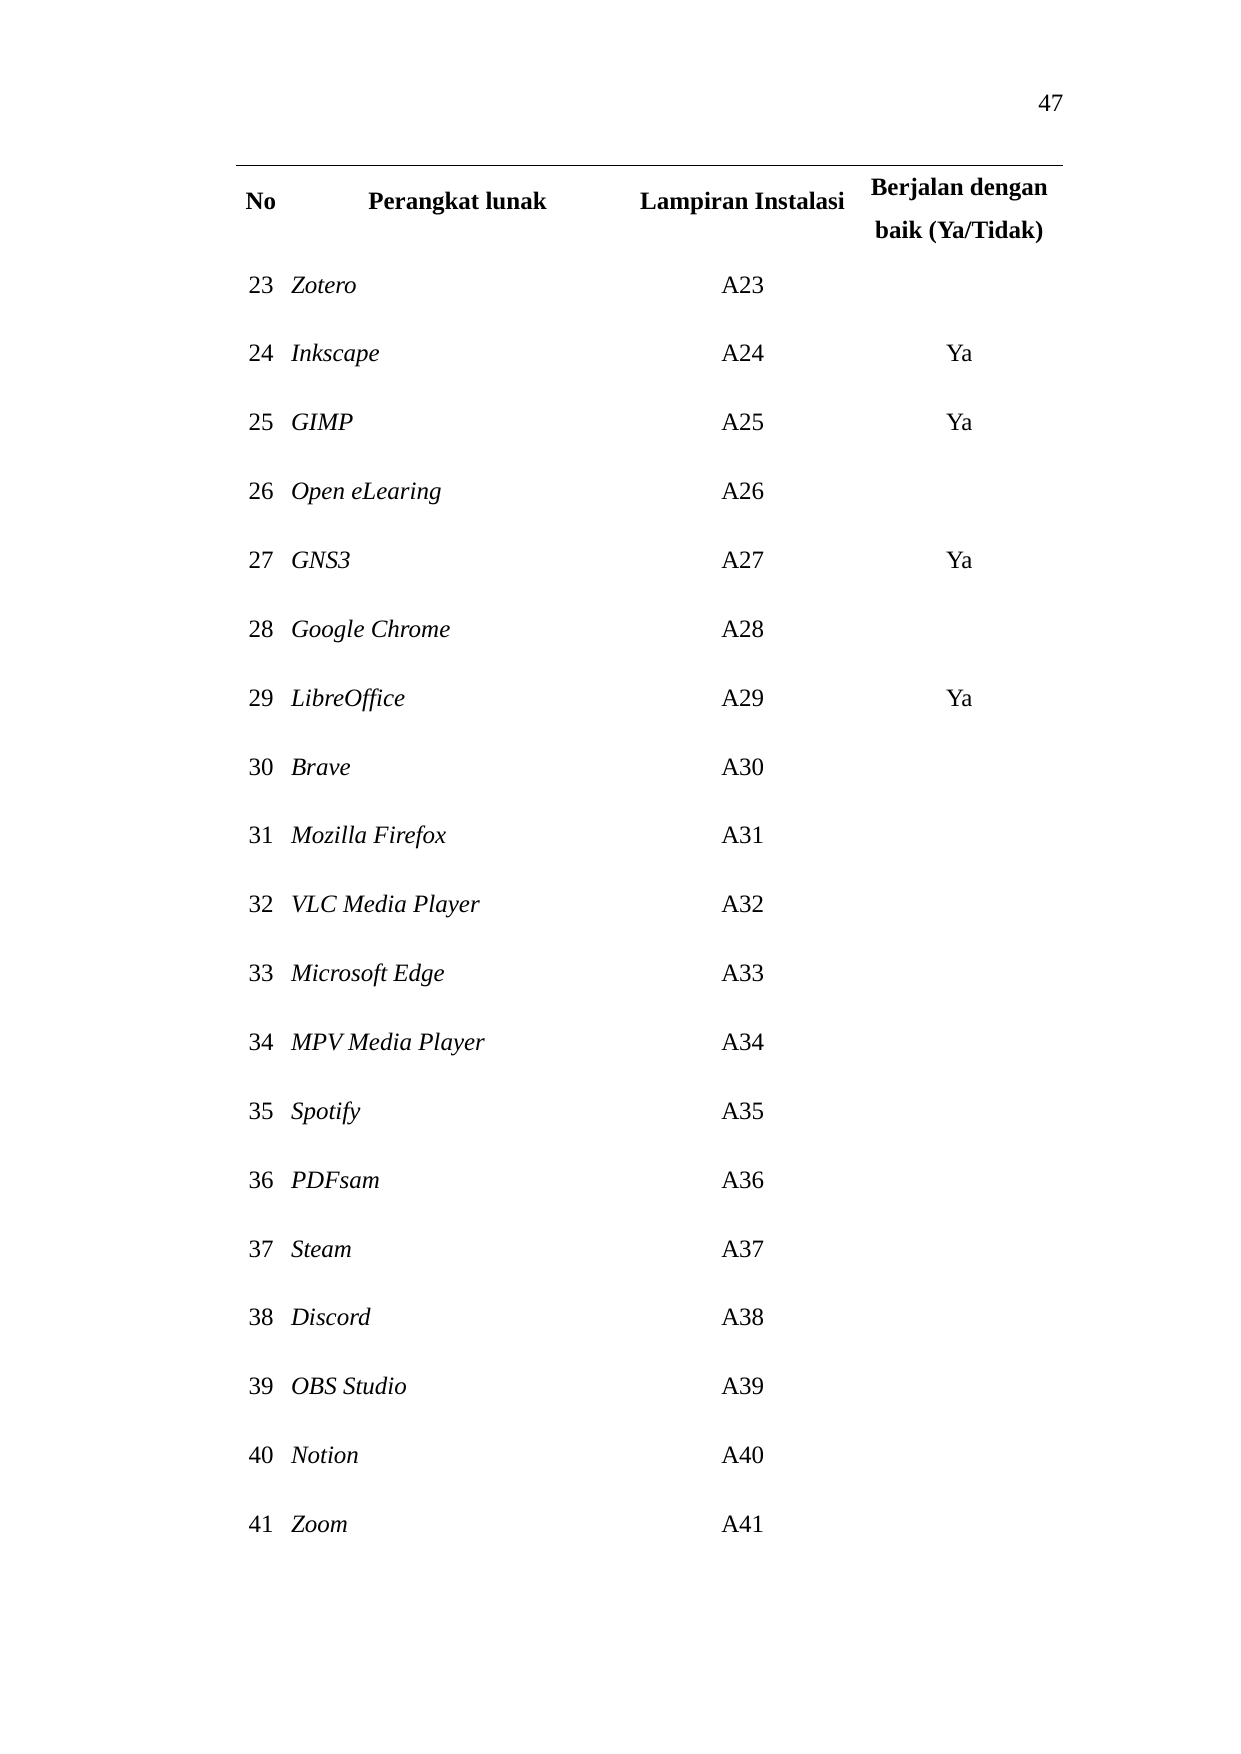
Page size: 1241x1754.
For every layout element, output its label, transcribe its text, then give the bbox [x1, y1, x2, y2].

table_cell A29 [630, 677, 855, 746]
table_cell [855, 1021, 1063, 1090]
table_cell [855, 884, 1063, 952]
table_cell A23 [630, 264, 855, 333]
table_cell 23 [236, 264, 285, 333]
table_cell 38 [236, 1297, 285, 1366]
table_cell Ya [855, 402, 1063, 471]
table_cell GIMP [285, 402, 629, 471]
table_cell 26 [236, 471, 285, 539]
table_cell Ya [855, 677, 1063, 746]
table_cell PDFsam [285, 1159, 629, 1228]
table_cell A36 [630, 1159, 855, 1228]
table_cell A31 [630, 815, 855, 884]
table_cell [855, 746, 1063, 815]
table_cell A32 [630, 884, 855, 952]
table_cell Inkscape [285, 333, 629, 402]
table_cell [855, 815, 1063, 884]
table_cell 27 [236, 539, 285, 608]
table_cell [855, 1297, 1063, 1366]
table_cell A26 [630, 471, 855, 539]
table_cell 30 [236, 746, 285, 815]
table_cell Zotero [285, 264, 629, 333]
table_cell 28 [236, 608, 285, 677]
table_header Lampiran Instalasi [630, 166, 855, 264]
table_cell 31 [236, 815, 285, 884]
table_cell [855, 1228, 1063, 1297]
table_cell A38 [630, 1297, 855, 1366]
table_cell A34 [630, 1021, 855, 1090]
table_cell A27 [630, 539, 855, 608]
table_cell [855, 1366, 1063, 1434]
table_cell 24 [236, 333, 285, 402]
table_cell [855, 608, 1063, 677]
table_cell A41 [630, 1503, 855, 1572]
table_cell A33 [630, 953, 855, 1021]
table_cell [855, 1159, 1063, 1228]
table_cell [855, 1090, 1063, 1159]
table_cell LibreOffice [285, 677, 629, 746]
table_cell A37 [630, 1228, 855, 1297]
table_cell GNS3 [285, 539, 629, 608]
table_cell Open eLearing [285, 471, 629, 539]
table_cell 36 [236, 1159, 285, 1228]
table_cell A28 [630, 608, 855, 677]
table_header No [236, 166, 285, 264]
table_cell 35 [236, 1090, 285, 1159]
table_cell 39 [236, 1366, 285, 1434]
table_cell [855, 471, 1063, 539]
table_cell MPV Media Player [285, 1021, 629, 1090]
table_cell 25 [236, 402, 285, 471]
table_cell 40 [236, 1435, 285, 1503]
table_cell Spotify [285, 1090, 629, 1159]
table_cell Google Chrome [285, 608, 629, 677]
table_cell Discord [285, 1297, 629, 1366]
table_header Perangkat lunak [285, 166, 629, 264]
table_cell OBS Studio [285, 1366, 629, 1434]
table_cell 33 [236, 953, 285, 1021]
table_cell Steam [285, 1228, 629, 1297]
table_cell VLC Media Player [285, 884, 629, 952]
table_cell Zoom [285, 1503, 629, 1572]
table_cell [855, 1503, 1063, 1572]
table_cell A39 [630, 1366, 855, 1434]
table_cell A24 [630, 333, 855, 402]
table_cell 29 [236, 677, 285, 746]
table_cell [855, 264, 1063, 333]
table_cell 32 [236, 884, 285, 952]
table_cell 41 [236, 1503, 285, 1572]
table_cell [855, 1435, 1063, 1503]
table_cell 34 [236, 1021, 285, 1090]
table_cell Ya [855, 539, 1063, 608]
table_cell Mozilla Firefox [285, 815, 629, 884]
table_cell Microsoft Edge [285, 953, 629, 1021]
table_cell A40 [630, 1435, 855, 1503]
table_cell Brave [285, 746, 629, 815]
table_cell A35 [630, 1090, 855, 1159]
table_cell A30 [630, 746, 855, 815]
table_cell [855, 953, 1063, 1021]
table_cell 37 [236, 1228, 285, 1297]
table_cell Notion [285, 1435, 629, 1503]
table_header Berjalan dengan baik (Ya/Tidak) [855, 166, 1063, 264]
table_cell A25 [630, 402, 855, 471]
table_cell Ya [855, 333, 1063, 402]
